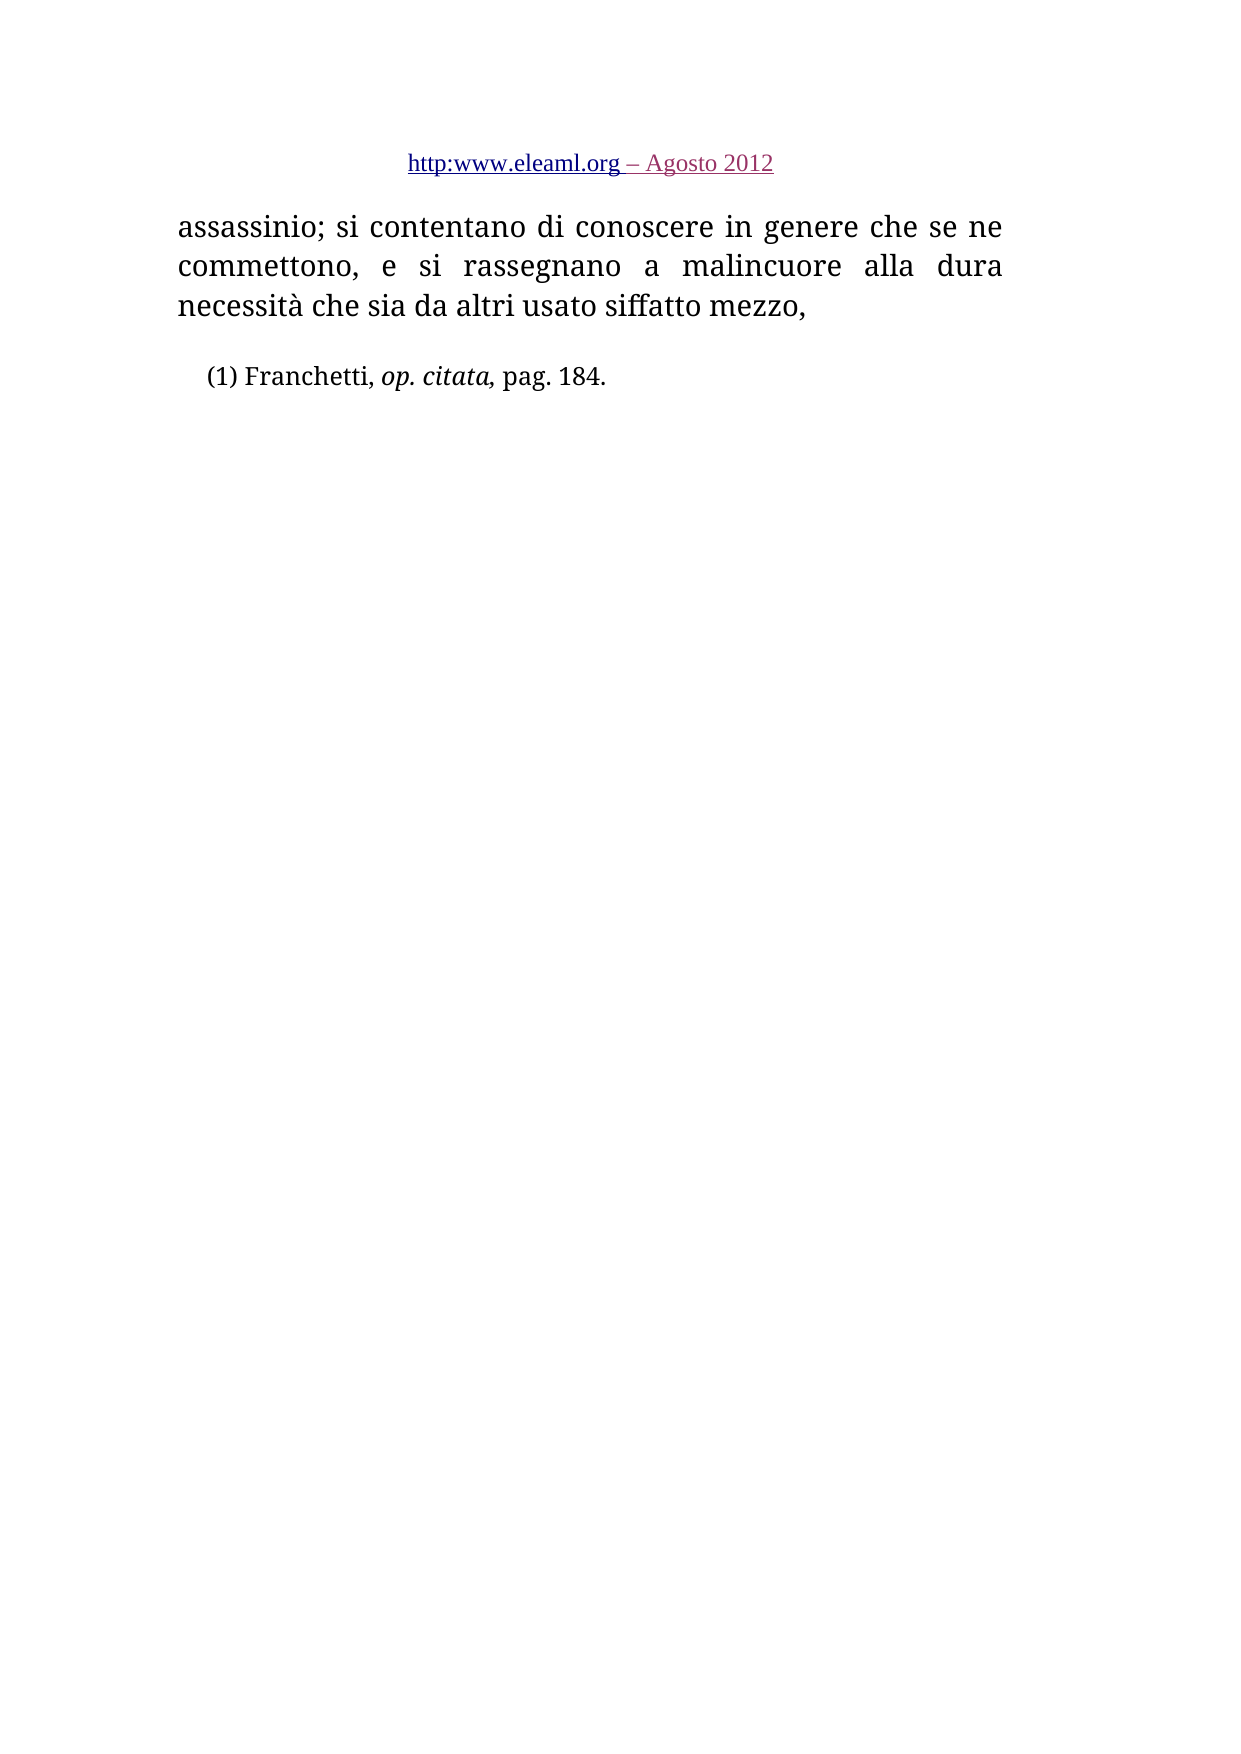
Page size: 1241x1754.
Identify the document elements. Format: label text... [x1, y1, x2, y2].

text assassinio; si contentano di conoscere in genere che se ne commettono, e si rassegnano a malincuore alla dura necessità che sia da altri usato siffatto mezzo, [177, 206, 1004, 325]
text (1) Franchetti, op. citata, pag. 184. [177, 359, 1004, 393]
